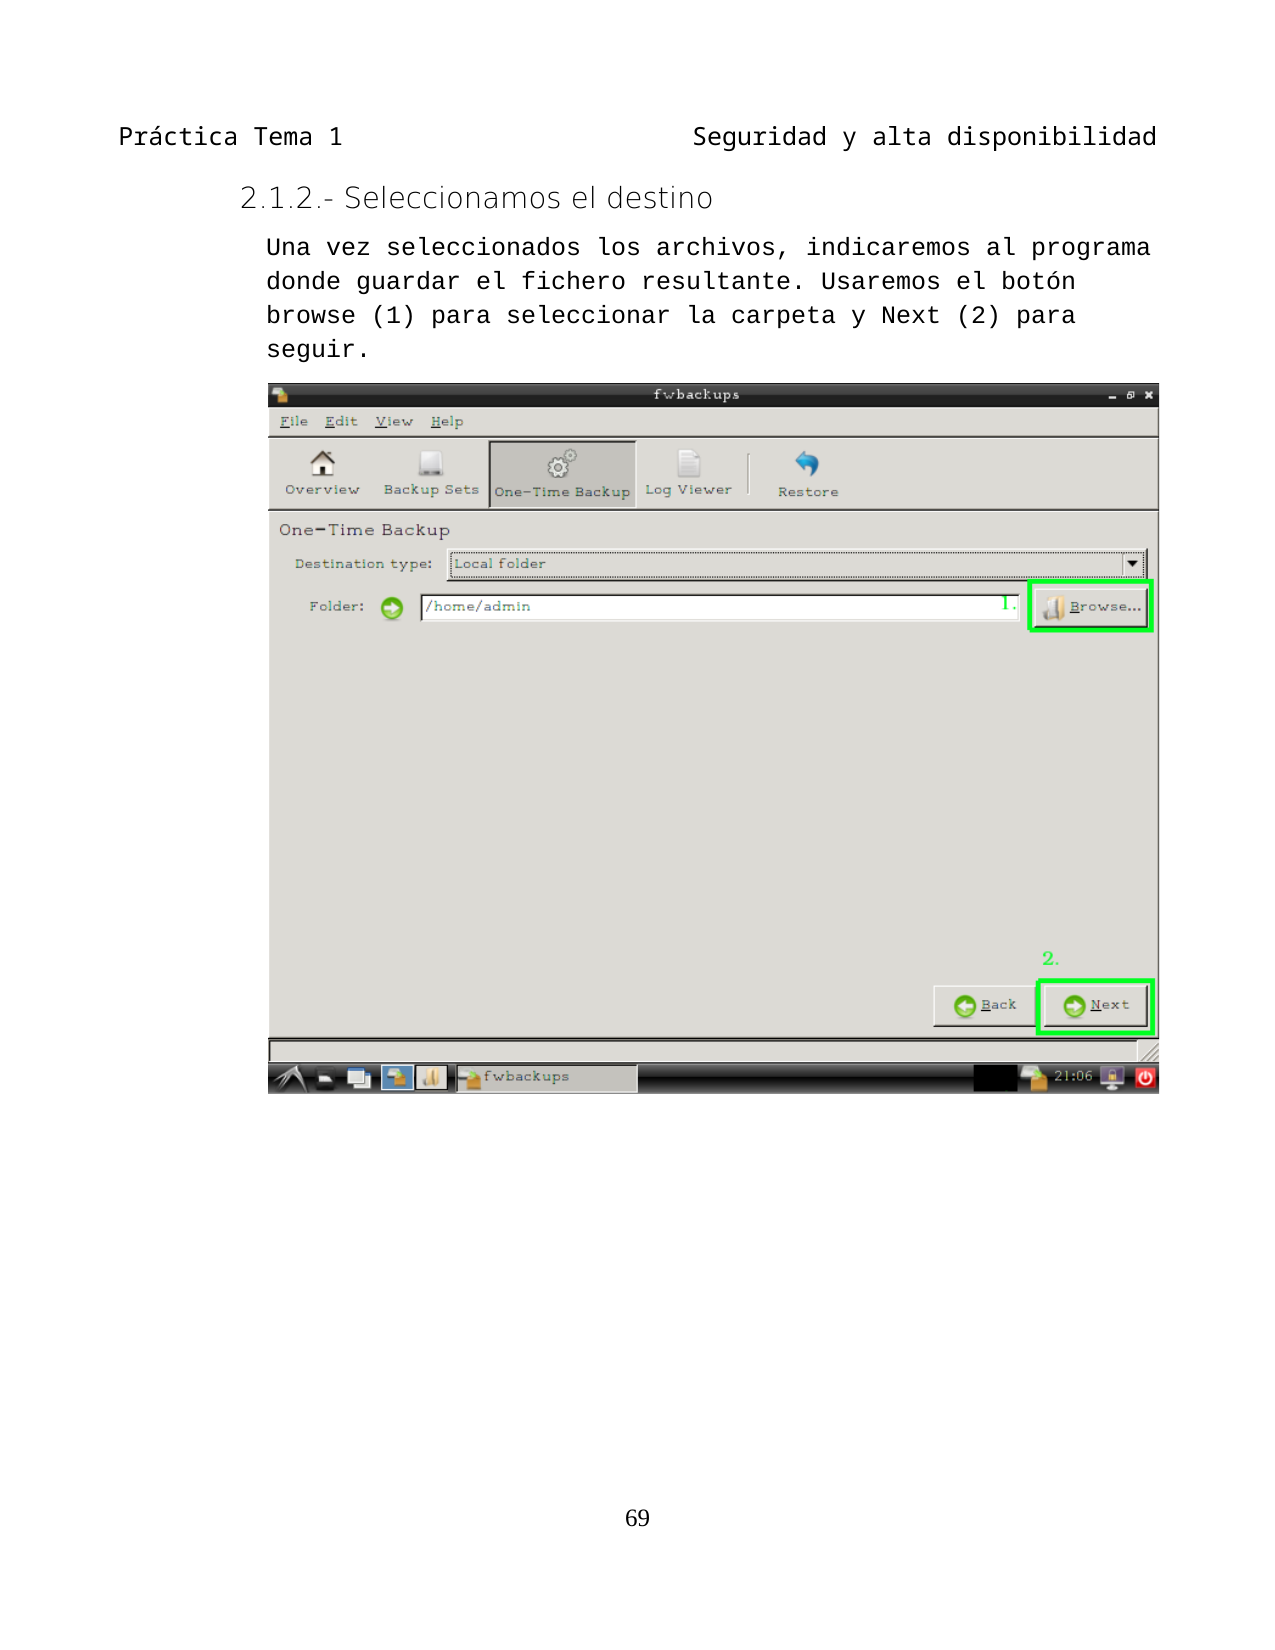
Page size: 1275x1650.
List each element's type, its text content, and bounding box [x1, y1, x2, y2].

picture [268, 383, 1160, 1094]
list Seleccionamos el destino [231, 182, 1157, 216]
text Una vez seleccionados los archivos, indicaremos al programa donde guardar el fichero resultante. Usaremos el botón browse (1) para seleccionar la carpeta y Next (2) para seguir. [266, 235, 1157, 365]
